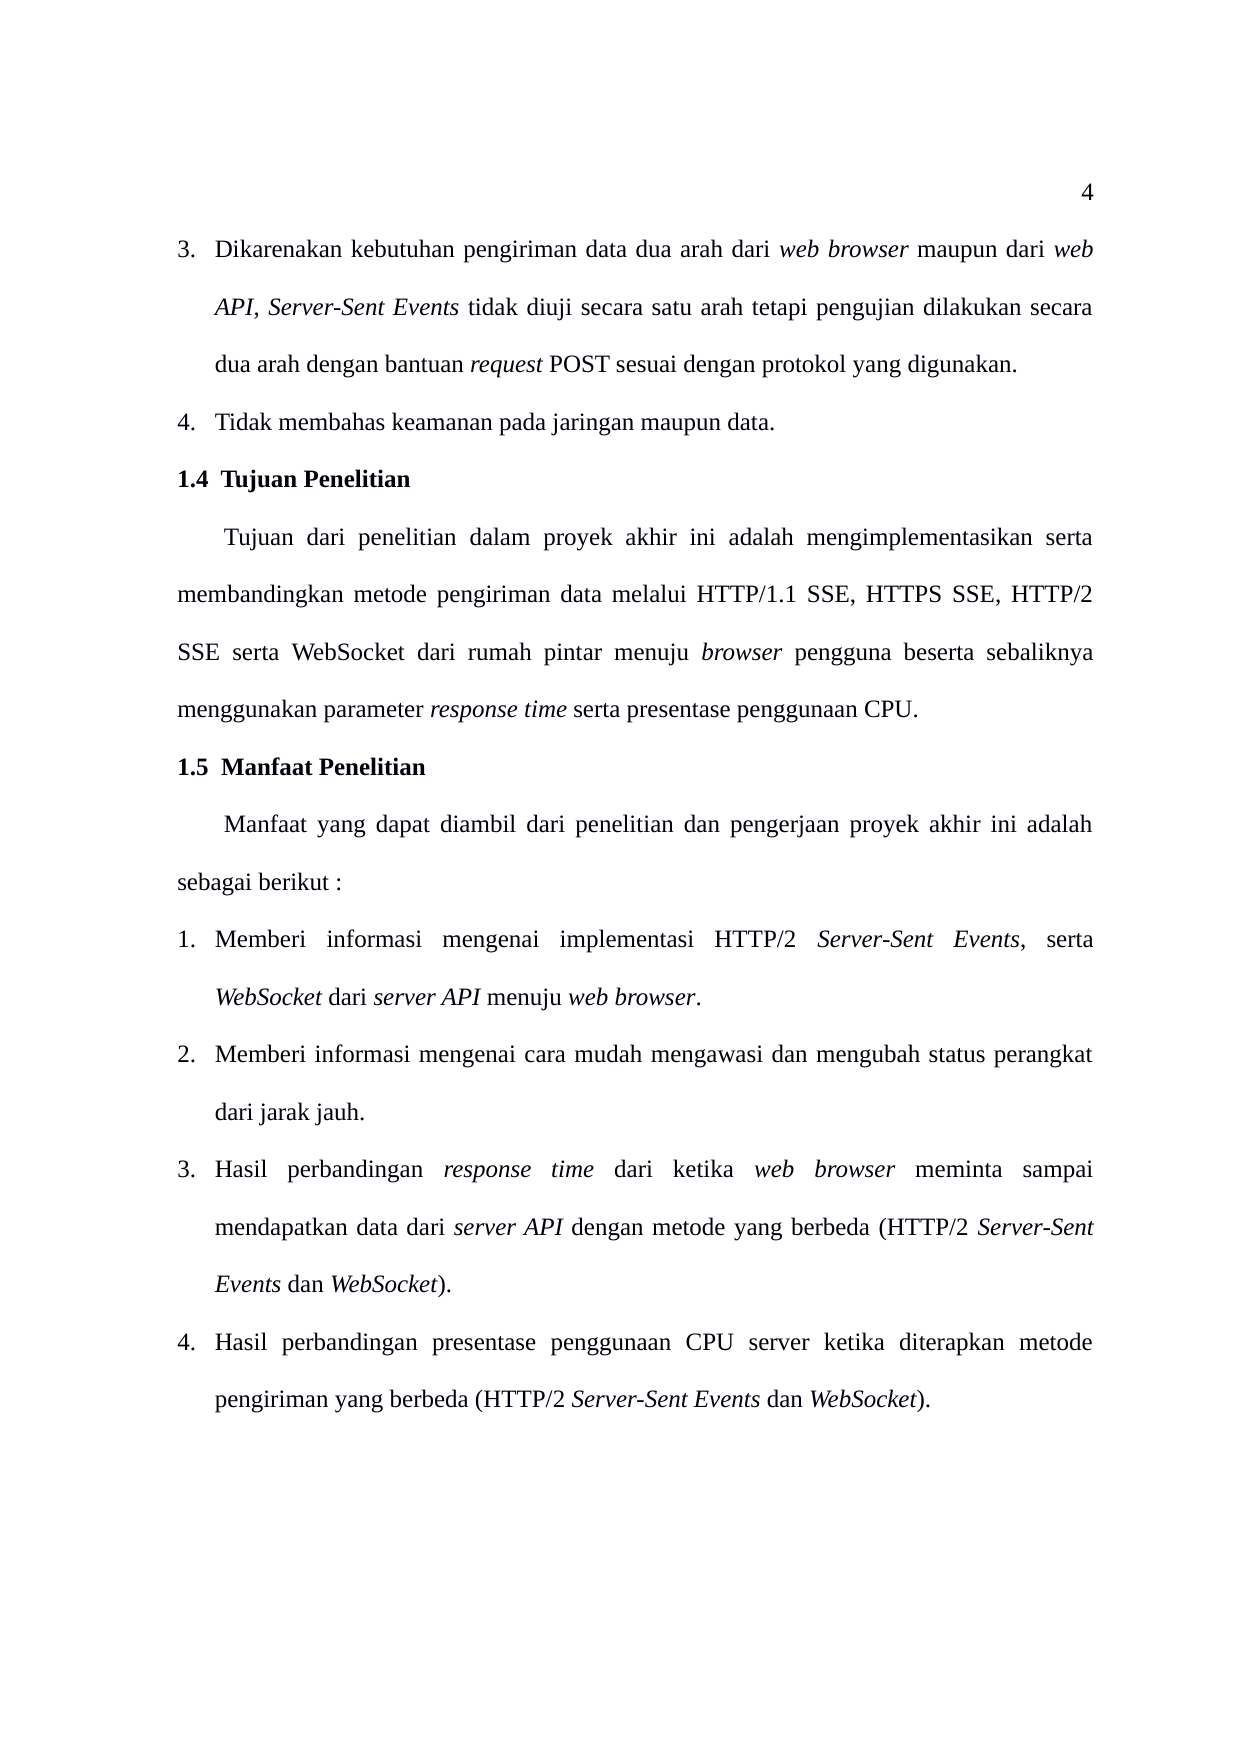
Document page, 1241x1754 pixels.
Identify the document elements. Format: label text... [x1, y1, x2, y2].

list Hasil perbandingan presentase penggunaan CPU server ketika diterapkan metode pengiriman yang berbeda (HTTP/2 Server-Sent Events dan WebSocket). [177, 1327, 1093, 1413]
text Tujuan dari penelitian dalam proyek akhir ini adalah mengimplementasikan serta membandingkan metode pengiriman data melalui HTTP/1.1 SSE, HTTPS SSE, HTTP/2 SSE serta WebSocket dari rumah pintar menuju browser pengguna beserta sebaliknya menggunakan parameter response time serta presentase penggunaan CPU. [177, 522, 1093, 723]
subtitle 1.4 Tujuan Penelitian [177, 464, 1093, 493]
list Dikarenakan kebutuhan pengiriman data dua arah dari web browser maupun dari web API, Server-Sent Events tidak diuji secara satu arah tetapi pengujian dilakukan secara dua arah dengan bantuan request POST sesuai dengan protokol yang digunakan. [177, 234, 1093, 378]
list Tidak membahas keamanan pada jaringan maupun data. [177, 407, 1093, 436]
text Manfaat yang dapat diambil dari penelitian dan pengerjaan proyek akhir ini adalah sebagai berikut : [177, 809, 1093, 896]
list Memberi informasi mengenai implementasi HTTP/2 Server-Sent Events, serta WebSocket dari server API menuju web browser. [177, 924, 1093, 1011]
list Memberi informasi mengenai cara mudah mengawasi dan mengubah status perangkat dari jarak jauh. [177, 1039, 1093, 1126]
subtitle 1.5 Manfaat Penelitian [177, 752, 1093, 781]
list Hasil perbandingan response time dari ketika web browser meminta sampai mendapatkan data dari server API dengan metode yang berbeda (HTTP/2 Server-Sent Events dan WebSocket). [177, 1154, 1093, 1298]
